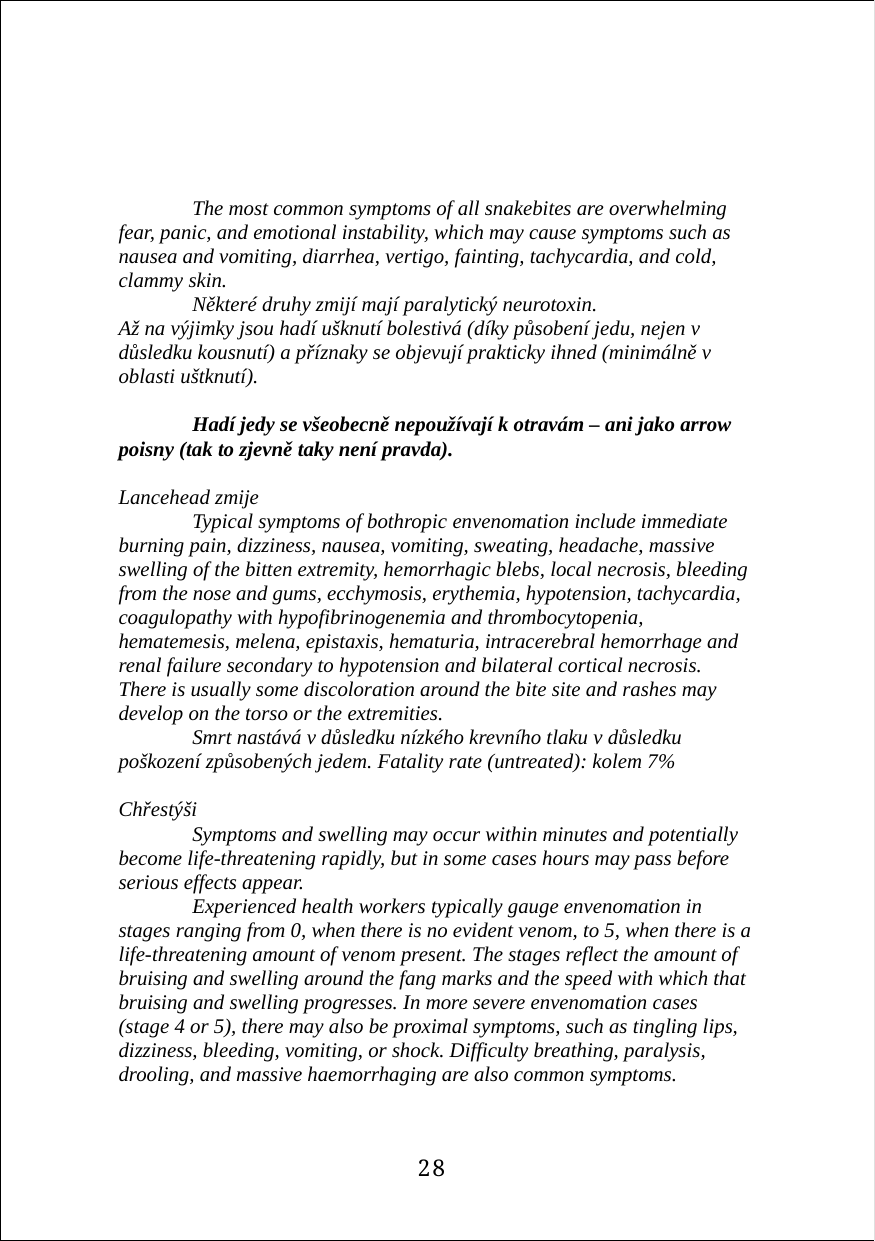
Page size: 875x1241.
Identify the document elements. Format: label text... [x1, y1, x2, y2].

text Symptoms and swelling may occur within minutes and potentially become life-threatening rapidly, but in some cases hours may pass before serious effects appear. [118, 821, 756, 894]
text Hadí jedy se všeobecně nepoužívají k otravám – ani jako arrow poisny (tak to zjevně taky není pravda). [118, 412, 756, 461]
text Některé druhy zmijí mají paralytický neurotoxin. [118, 292, 756, 316]
text Experienced health workers typically gauge envenomation in stages ranging from 0, when there is no evident venom, to 5, when there is a life-threatening amount of venom present. The stages reflect the amount of bruising and swelling around the fang marks and the speed with which that bruising and swelling progresses. In more severe envenomation cases (stage 4 or 5), there may also be proximal symptoms, such as tingling lips, dizziness, bleeding, vomiting, or shock. Difficulty breathing, paralysis, drooling, and massive haemorrhaging are also common symptoms. [118, 894, 756, 1086]
text Lancehead zmije [118, 484, 756, 509]
text Až na výjimky jsou hadí ušknutí bolestivá (díky působení jedu, nejen v důsledku kousnutí) a příznaky se objevují prakticky ihned (minimálně v oblasti uštknutí). [118, 316, 756, 388]
text Typical symptoms of bothropic envenomation include immediate burning pain, dizziness, nausea, vomiting, sweating, headache, massive swelling of the bitten extremity, hemorrhagic blebs, local necrosis, bleeding from the nose and gums, ecchymosis, erythemia, hypotension, tachycardia, coagulopathy with hypofibrinogenemia and thrombocytopenia, hematemesis, melena, epistaxis, hematuria, intracerebral hemorrhage and renal failure secondary to hypotension and bilateral cortical necrosis. There is usually some discoloration around the bite site and rashes may develop on the torso or the extremities. [118, 509, 756, 725]
text Chřestýši [118, 797, 756, 821]
text Smrt nastává v důsledku nízkého krevního tlaku v důsledku poškození způsobených jedem. Fatality rate (untreated): kolem 7% [118, 725, 756, 773]
text The most common symptoms of all snakebites are overwhelming fear, panic, and emotional instability, which may cause symptoms such as nausea and vomiting, diarrhea, vertigo, fainting, tachycardia, and cold, clammy skin. [118, 196, 756, 292]
